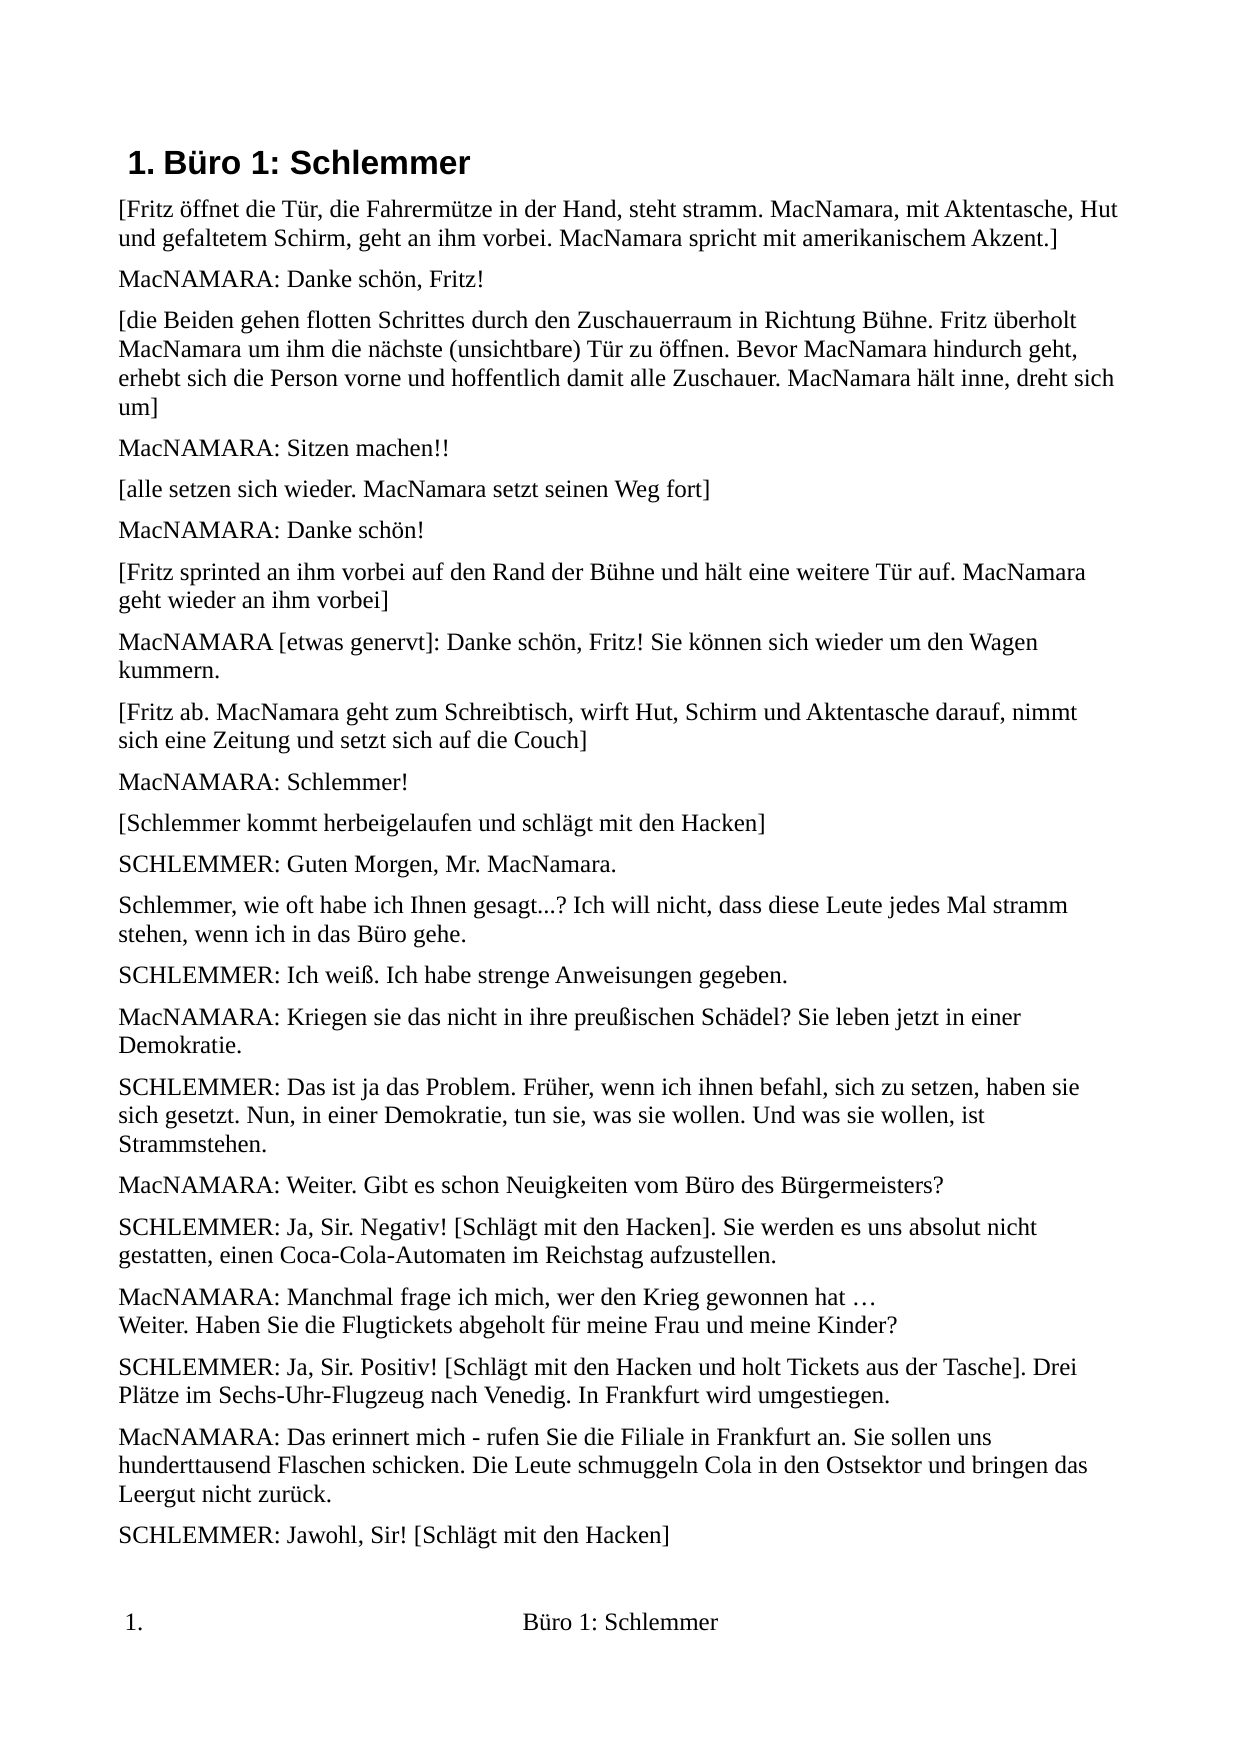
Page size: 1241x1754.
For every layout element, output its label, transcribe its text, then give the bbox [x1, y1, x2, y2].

text MacNAMARA: Kriegen sie das nicht in ihre preußischen Schädel? Sie leben jetzt in einer Demokratie. [118, 1002, 1122, 1059]
text MacNAMARA: Danke schön! [118, 516, 1122, 544]
text MacNAMARA: Schlemmer! [118, 767, 1122, 796]
text MacNAMARA: Manchmal frage ich mich, wer den Krieg gewonnen hat … Weiter. Haben Sie die Flugtickets abgeholt für meine Frau und meine Kinder? [118, 1282, 1122, 1339]
text [alle setzen sich wieder. MacNamara setzt seinen Weg fort] [118, 474, 1122, 503]
text MacNAMARA: Danke schön, Fritz! [118, 264, 1122, 293]
text SCHLEMMER: Das ist ja das Problem. Früher, wenn ich ihnen befahl, sich zu setzen, haben sie sich gesetzt. Nun, in einer Demokratie, tun sie, was sie wollen. Und was sie wollen, ist Strammstehen. [118, 1072, 1122, 1158]
text SCHLEMMER: Jawohl, Sir! [Schlägt mit den Hacken] [118, 1521, 1122, 1549]
text [Fritz ab. MacNamara geht zum Schreibtisch, wirft Hut, Schirm und Aktentasche darauf, nimmt sich eine Zeitung und setzt sich auf die Couch] [118, 697, 1122, 754]
text MacNAMARA: Sitzen machen!! [118, 433, 1122, 462]
subtitle Büro 1: Schlemmer [118, 143, 1122, 182]
text SCHLEMMER: Ja, Sir. Negativ! [Schlägt mit den Hacken]. Sie werden es uns absolut nicht gestatten, einen Coca-Cola-Automaten im Reichstag aufzustellen. [118, 1212, 1122, 1269]
text SCHLEMMER: Guten Morgen, Mr. MacNamara. [118, 849, 1122, 878]
text [Fritz sprinted an ihm vorbei auf den Rand der Bühne und hält eine weitere Tür auf. MacNamara geht wieder an ihm vorbei] [118, 557, 1122, 614]
text SCHLEMMER: Ich weiß. Ich habe strenge Anweisungen gegeben. [118, 961, 1122, 989]
text MacNAMARA: Das erinnert mich - rufen Sie die Filiale in Frankfurt an. Sie sollen uns hunderttausend Flaschen schicken. Die Leute schmuggeln Cola in den Ostsektor und bringen das Leergut nicht zurück. [118, 1422, 1122, 1508]
text [Fritz öffnet die Tür, die Fahrermütze in der Hand, steht stramm. MacNamara, mit Aktentasche, Hut und gefaltetem Schirm, geht an ihm vorbei. MacNamara spricht mit amerikanischem Akzent.] [118, 194, 1122, 252]
text SCHLEMMER: Ja, Sir. Positiv! [Schlägt mit den Hacken und holt Tickets aus der Tasche]. Drei Plätze im Sechs-Uhr-Flugzeug nach Venedig. In Frankfurt wird umgestiegen. [118, 1352, 1122, 1409]
text Schlemmer, wie oft habe ich Ihnen gesagt...? Ich will nicht, dass diese Leute jedes Mal stramm stehen, wenn ich in das Büro gehe. [118, 891, 1122, 948]
text [Schlemmer kommt herbeigelaufen und schlägt mit den Hacken] [118, 808, 1122, 837]
text [die Beiden gehen flotten Schrittes durch den Zuschauerraum in Richtung Bühne. Fritz überholt MacNamara um ihm die nächste (unsichtbare) Tür zu öffnen. Bevor MacNamara hindurch geht, erhebt sich die Person vorne und hoffentlich damit alle Zuschauer. MacNamara hält inne, dreht sich um] [118, 306, 1122, 421]
text MacNAMARA [etwas genervt]: Danke schön, Fritz! Sie können sich wieder um den Wagen kummern. [118, 627, 1122, 684]
text MacNAMARA: Weiter. Gibt es schon Neuigkeiten vom Büro des Bürgermeisters? [118, 1171, 1122, 1199]
